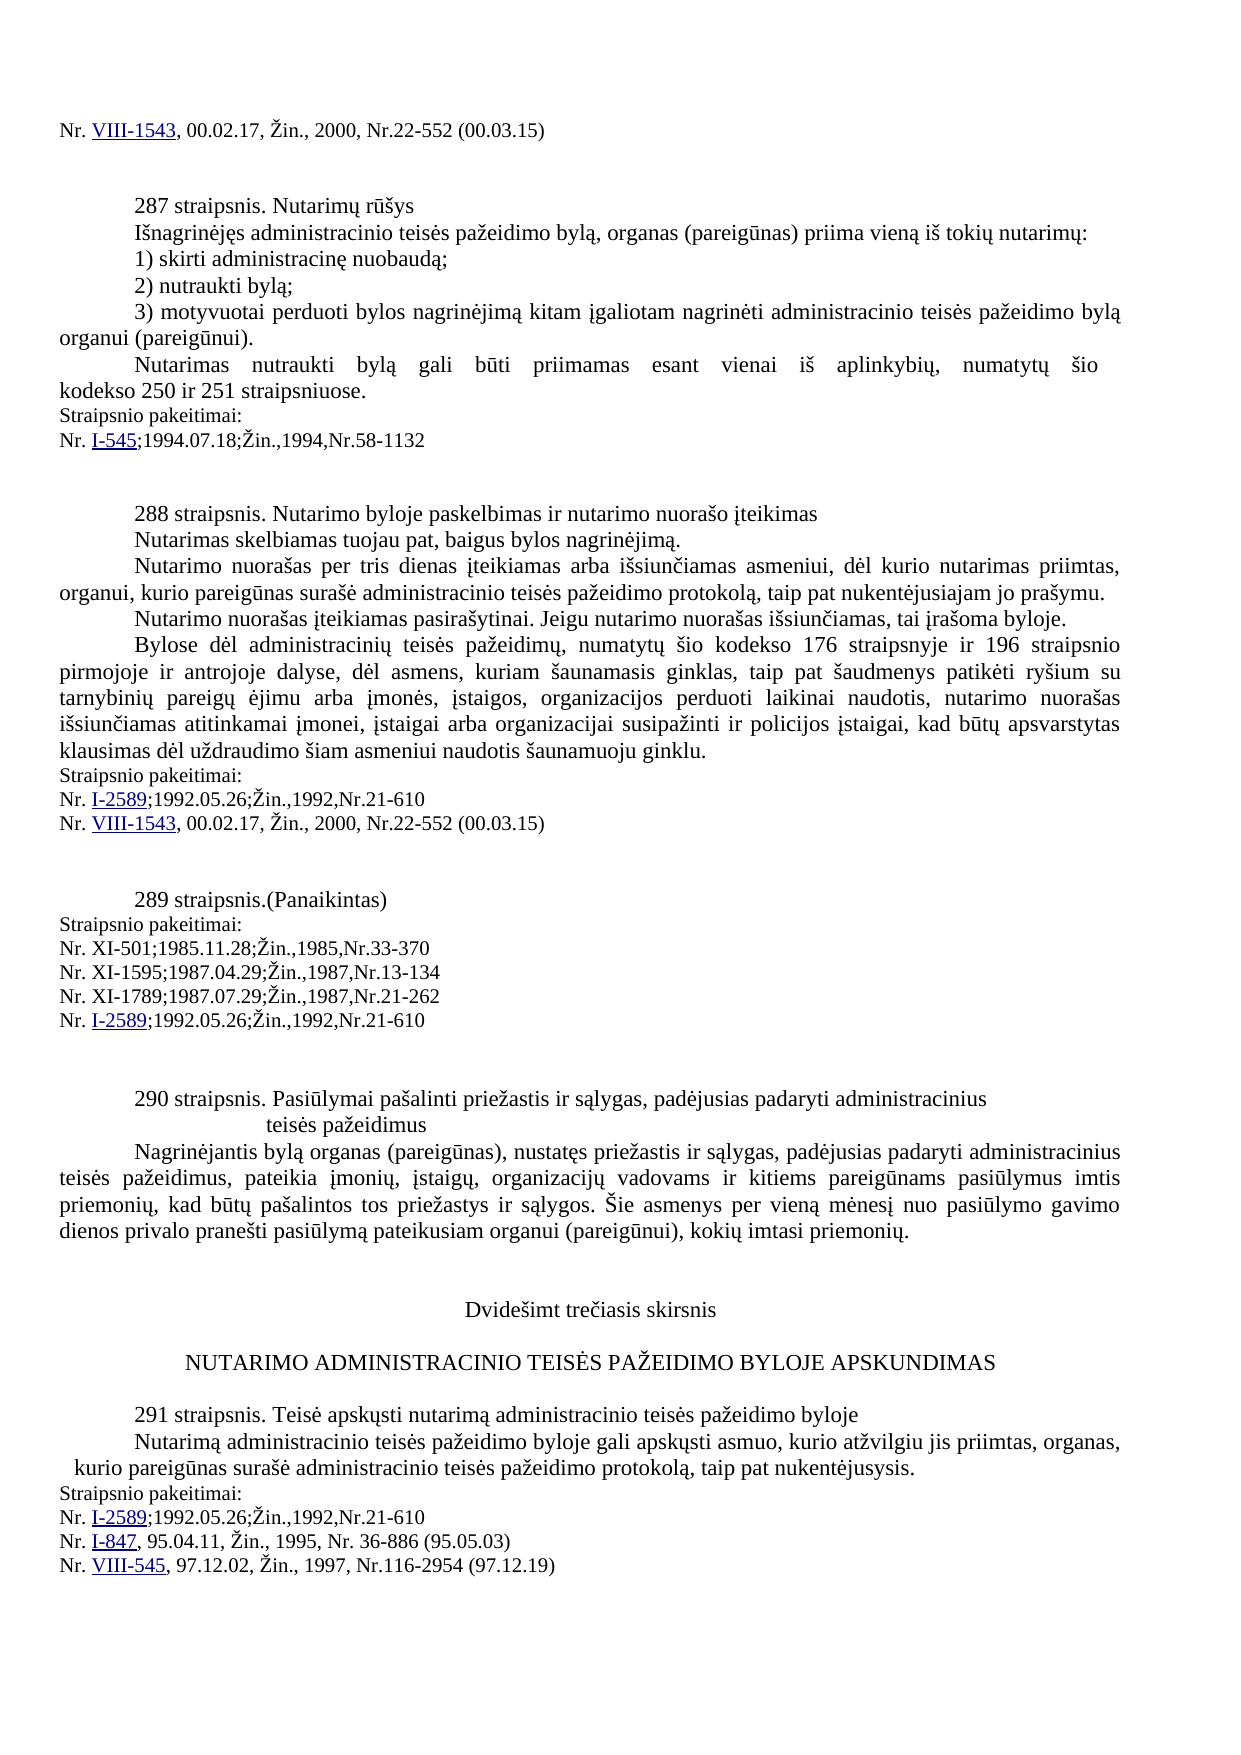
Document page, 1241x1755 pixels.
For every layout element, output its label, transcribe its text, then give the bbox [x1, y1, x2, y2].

text Nr. VIII-1543, 00.02.17, Žin., 2000, Nr.22-552 (00.03.15) [59, 811, 1122, 835]
text Straipsnio pakeitimai: [59, 763, 1122, 787]
text Nr. I-847, 95.04.11, Žin., 1995, Nr. 36-886 (95.05.03) [59, 1529, 1122, 1553]
text Nr. XI-501;1985.11.28;Žin.,1985,Nr.33-370 [59, 936, 1122, 960]
text 287 straipsnis. Nutarimų rūšys [59, 193, 1122, 219]
text Nr. I-2589;1992.05.26;Žin.,1992,Nr.21-610 [59, 1504, 1122, 1529]
text Dvidešimt trečiasis skirsnis [59, 1296, 1122, 1322]
text Nutarimo nuorašas įteikiamas pasirašytinai. Jeigu nutarimo nuorašas išsiunčiamas, tai įrašoma byloje. [59, 605, 1122, 631]
text Nr. I-545;1994.07.18;Žin.,1994,Nr.58-1132 [59, 427, 1122, 452]
text Straipsnio pakeitimai: [59, 403, 1122, 427]
text 290 straipsnis. Pasiūlymai pašalinti priežastis ir sąlygas, padėjusias padaryti administracinius [59, 1085, 1122, 1112]
text 291 straipsnis. Teisė apskųsti nutarimą administracinio teisės pažeidimo byloje [134, 1401, 1122, 1428]
text Nr. VIII-1543, 00.02.17, Žin., 2000, Nr.22-552 (00.03.15) [59, 118, 1122, 142]
text Nutarimas nutraukti bylą gali būti priimamas esant vienai iš aplinkybių, numatytų šio kodekso 250 ir 251 straipsniuose. [59, 351, 1122, 403]
text Išnagrinėjęs administracinio teisės pažeidimo bylą, organas (pareigūnas) priima vieną iš tokių nutarimų: [59, 219, 1122, 245]
text 289 straipsnis.(Panaikintas) [59, 886, 1122, 912]
text Nagrinėjantis bylą organas (pareigūnas), nustatęs priežastis ir sąlygas, padėjusias padaryti administracinius teisės pažeidimus, pateikia įmonių, įstaigų, organizacijų vadovams ir kitiems pareigūnams pasiūlymus imtis priemonių, kad būtų pašalintos tos priežastys ir sąlygos. Šie asmenys per vieną mėnesį nuo pasiūlymo gavimo dienos privalo pranešti pasiūlymą pateikusiam organui (pareigūnui), kokių imtasi priemonių. [59, 1138, 1122, 1243]
text Straipsnio pakeitimai: [59, 912, 1122, 936]
text 1) skirti administracinę nuobaudą; [59, 245, 1122, 272]
text 288 straipsnis. Nutarimo byloje paskelbimas ir nutarimo nuorašo įteikimas [59, 500, 1122, 526]
text 2) nutraukti bylą; [59, 272, 1122, 298]
text 3) motyvuotai perduoti bylos nagrinėjimą kitam įgaliotam nagrinėti administracinio teisės pažeidimo bylą organui (pareigūnui). [59, 298, 1122, 351]
text Nr. I-2589;1992.05.26;Žin.,1992,Nr.21-610 [59, 1008, 1122, 1032]
text Nr. I-2589;1992.05.26;Žin.,1992,Nr.21-610 [59, 787, 1122, 811]
text Nutarimas skelbiamas tuojau pat, baigus bylos nagrinėjimą. [59, 526, 1122, 552]
text Nr. XI-1789;1987.07.29;Žin.,1987,Nr.21-262 [59, 984, 1122, 1008]
text Straipsnio pakeitimai: [59, 1481, 1122, 1504]
text Bylose dėl administracinių teisės pažeidimų, numatytų šio kodekso 176 straipsnyje ir 196 straipsnio pirmojoje ir antrojoje dalyse, dėl asmens, kuriam šaunamasis ginklas, taip pat šaudmenys patikėti ryšium su tarnybinių pareigų ėjimu arba įmonės, įstaigos, organizacijos perduoti laikinai naudotis, nutarimo nuorašas išsiunčiamas atitinkamai įmonei, įstaigai arba organizacijai susipažinti ir policijos įstaigai, kad būtų apsvarstytas klausimas dėl uždraudimo šiam asmeniui naudotis šaunamuoju ginklu. [59, 631, 1122, 763]
text Nutarimą administracinio teisės pažeidimo byloje gali apskųsti asmuo, kurio atžvilgiu jis priimtas, organas, kurio pareigūnas surašė administracinio teisės pažeidimo protokolą, taip pat nukentėjusysis. [74, 1428, 1122, 1481]
text NUTARIMO ADMINISTRACINIO TEISĖS PAŽEIDIMO BYLOJE APSKUNDIMAS [59, 1349, 1122, 1375]
text Nr. VIII-545, 97.12.02, Žin., 1997, Nr.116-2954 (97.12.19) [59, 1553, 1122, 1577]
text Nr. XI-1595;1987.04.29;Žin.,1987,Nr.13-134 [59, 960, 1122, 984]
text Nutarimo nuorašas per tris dienas įteikiamas arba išsiunčiamas asmeniui, dėl kurio nutarimas priimtas, organui, kurio pareigūnas surašė administracinio teisės pažeidimo protokolą, taip pat nukentėjusiajam jo prašymu. [59, 552, 1122, 605]
text teisės pažeidimus [59, 1112, 1122, 1138]
